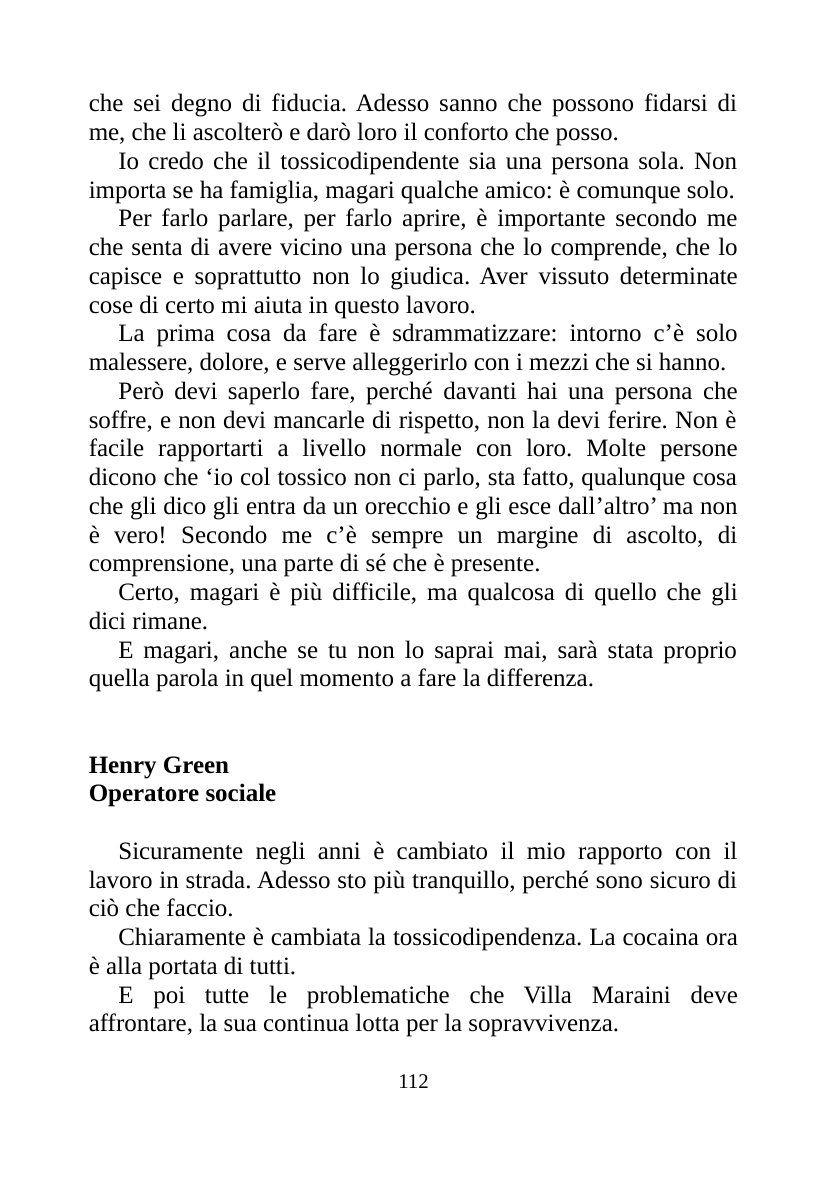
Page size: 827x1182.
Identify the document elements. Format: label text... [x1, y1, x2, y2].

text Io credo che il tossicodipendente sia una persona sola. Non importa se ha famiglia, magari qualche amico: è comunque solo. [88, 146, 738, 203]
subtitle Henry Green [88, 750, 738, 778]
text Però devi saperlo fare, perché davanti hai una persona che soffre, e non devi mancarle di rispetto, non la devi ferire. Non è facile rapportarti a livello normale con loro. Molte persone dicono che ‘io col tossico non ci parlo, sta fatto, qualunque cosa che gli dico gli entra da un orecchio e gli esce dall’altro’ ma non è vero! Secondo me c’è sempre un margine di ascolto, di comprensione, una parte di sé che è presente. [88, 376, 738, 577]
text che sei degno di fiducia. Adesso sanno che possono fidarsi di me, che li ascolterò e darò loro il conforto che posso. [88, 88, 738, 146]
text La prima cosa da fare è sdrammatizzare: intorno c’è solo malessere, dolore, e serve alleggerirlo con i mezzi che si hanno. [88, 318, 738, 376]
subtitle Operatore sociale [88, 778, 738, 807]
text E magari, anche se tu non lo saprai mai, sarà stata proprio quella parola in quel momento a fare la differenza. [88, 635, 738, 692]
text Sicuramente negli anni è cambiato il mio rapporto con il lavoro in strada. Adesso sto più tranquillo, perché sono sicuro di ciò che faccio. [88, 836, 738, 922]
text E poi tutte le problematiche che Villa Maraini deve affrontare, la sua continua lotta per la sopravvivenza. [88, 980, 738, 1037]
text Certo, magari è più difficile, ma qualcosa di quello che gli dici rimane. [88, 577, 738, 635]
text Per farlo parlare, per farlo aprire, è importante secondo me che senta di avere vicino una persona che lo comprende, che lo capisce e soprattutto non lo giudica. Aver vissuto determinate cose di certo mi aiuta in questo lavoro. [88, 203, 738, 318]
text Chiaramente è cambiata la tossicodipendenza. La cocaina ora è alla portata di tutti. [88, 922, 738, 980]
